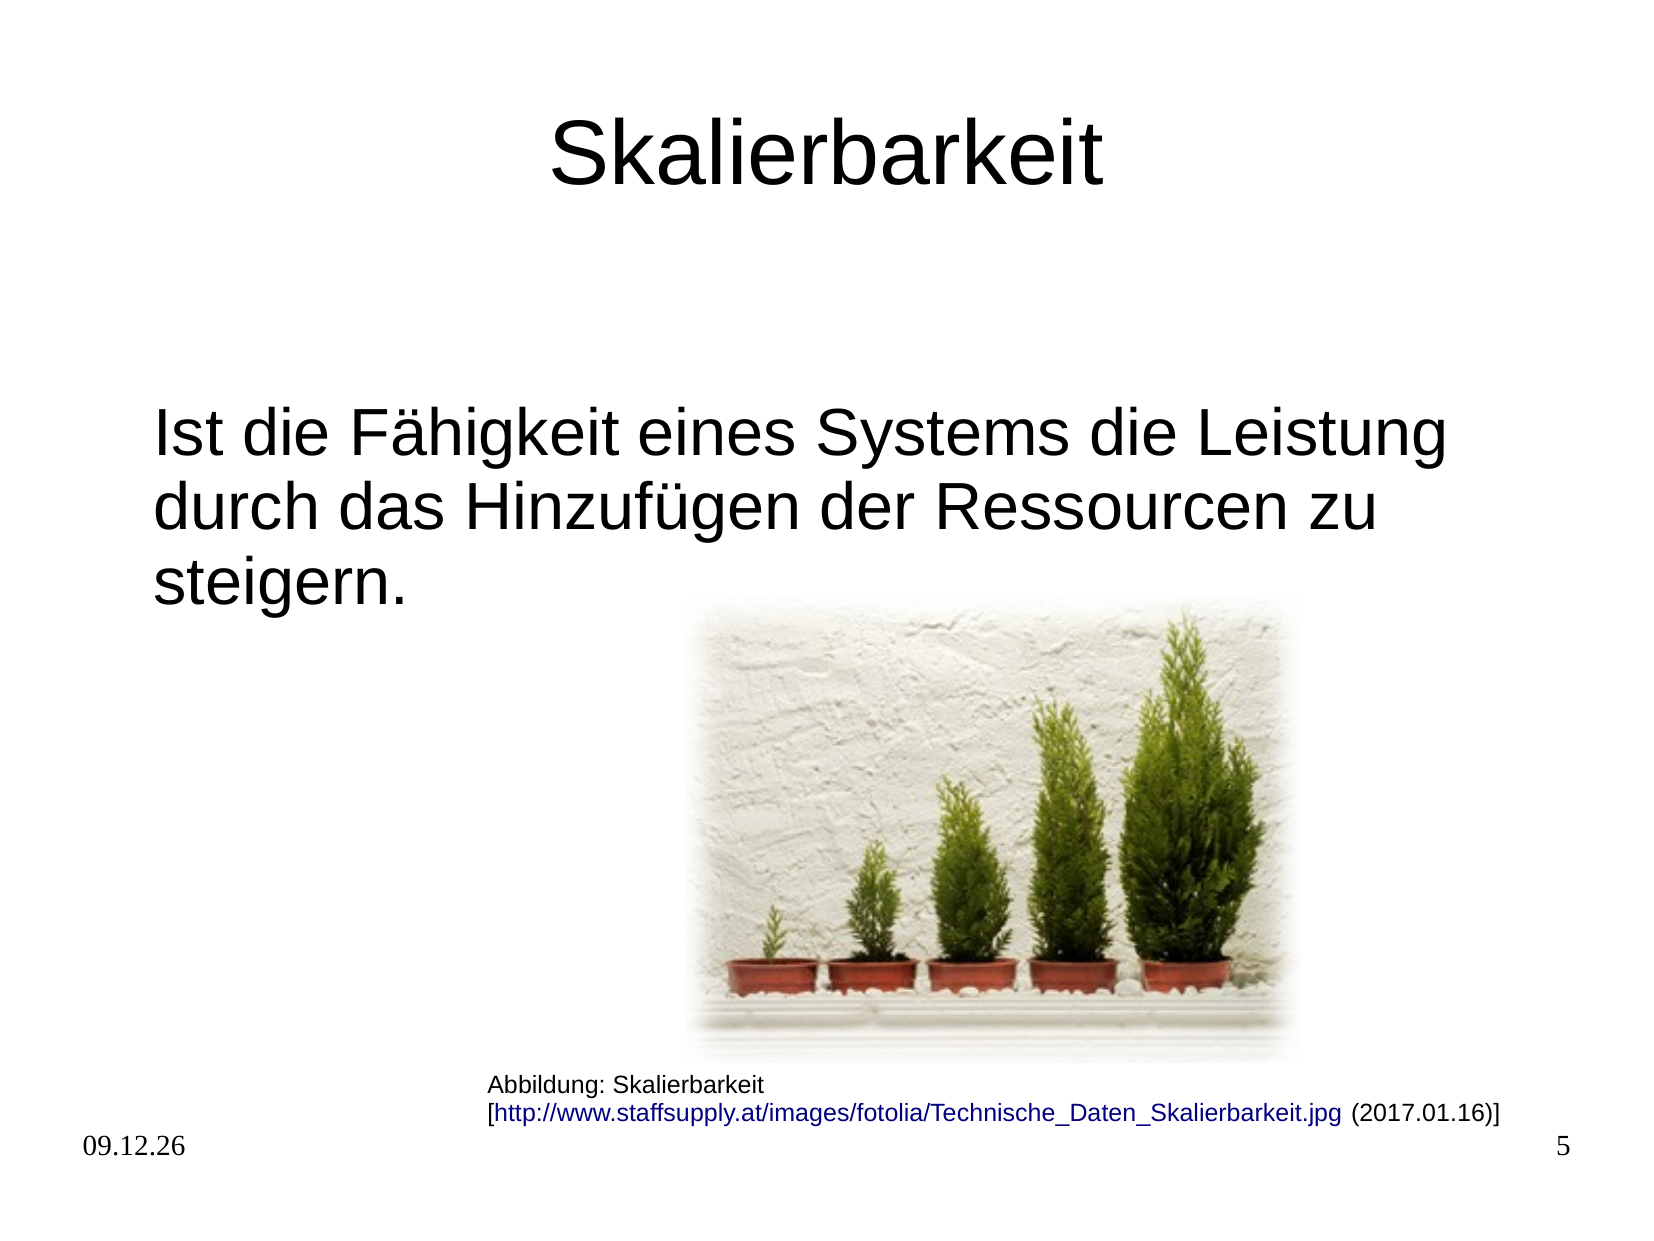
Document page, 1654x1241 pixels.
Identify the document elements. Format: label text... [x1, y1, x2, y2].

title Skalierbarkeit [82, 49, 1571, 257]
text_box Abbildung: Skalierbarkeit [http://www.staffsupply.at/images/fotolia/Technische_Daten_Skalierbarkeit.jpg (2017.01.16)] [472, 1063, 1515, 1134]
list Ist die Fähigkeit eines Systems die Leistung durch das Hinzufügen der Ressourcen zu steigern. [82, 290, 1571, 1010]
picture [685, 596, 1300, 1063]
